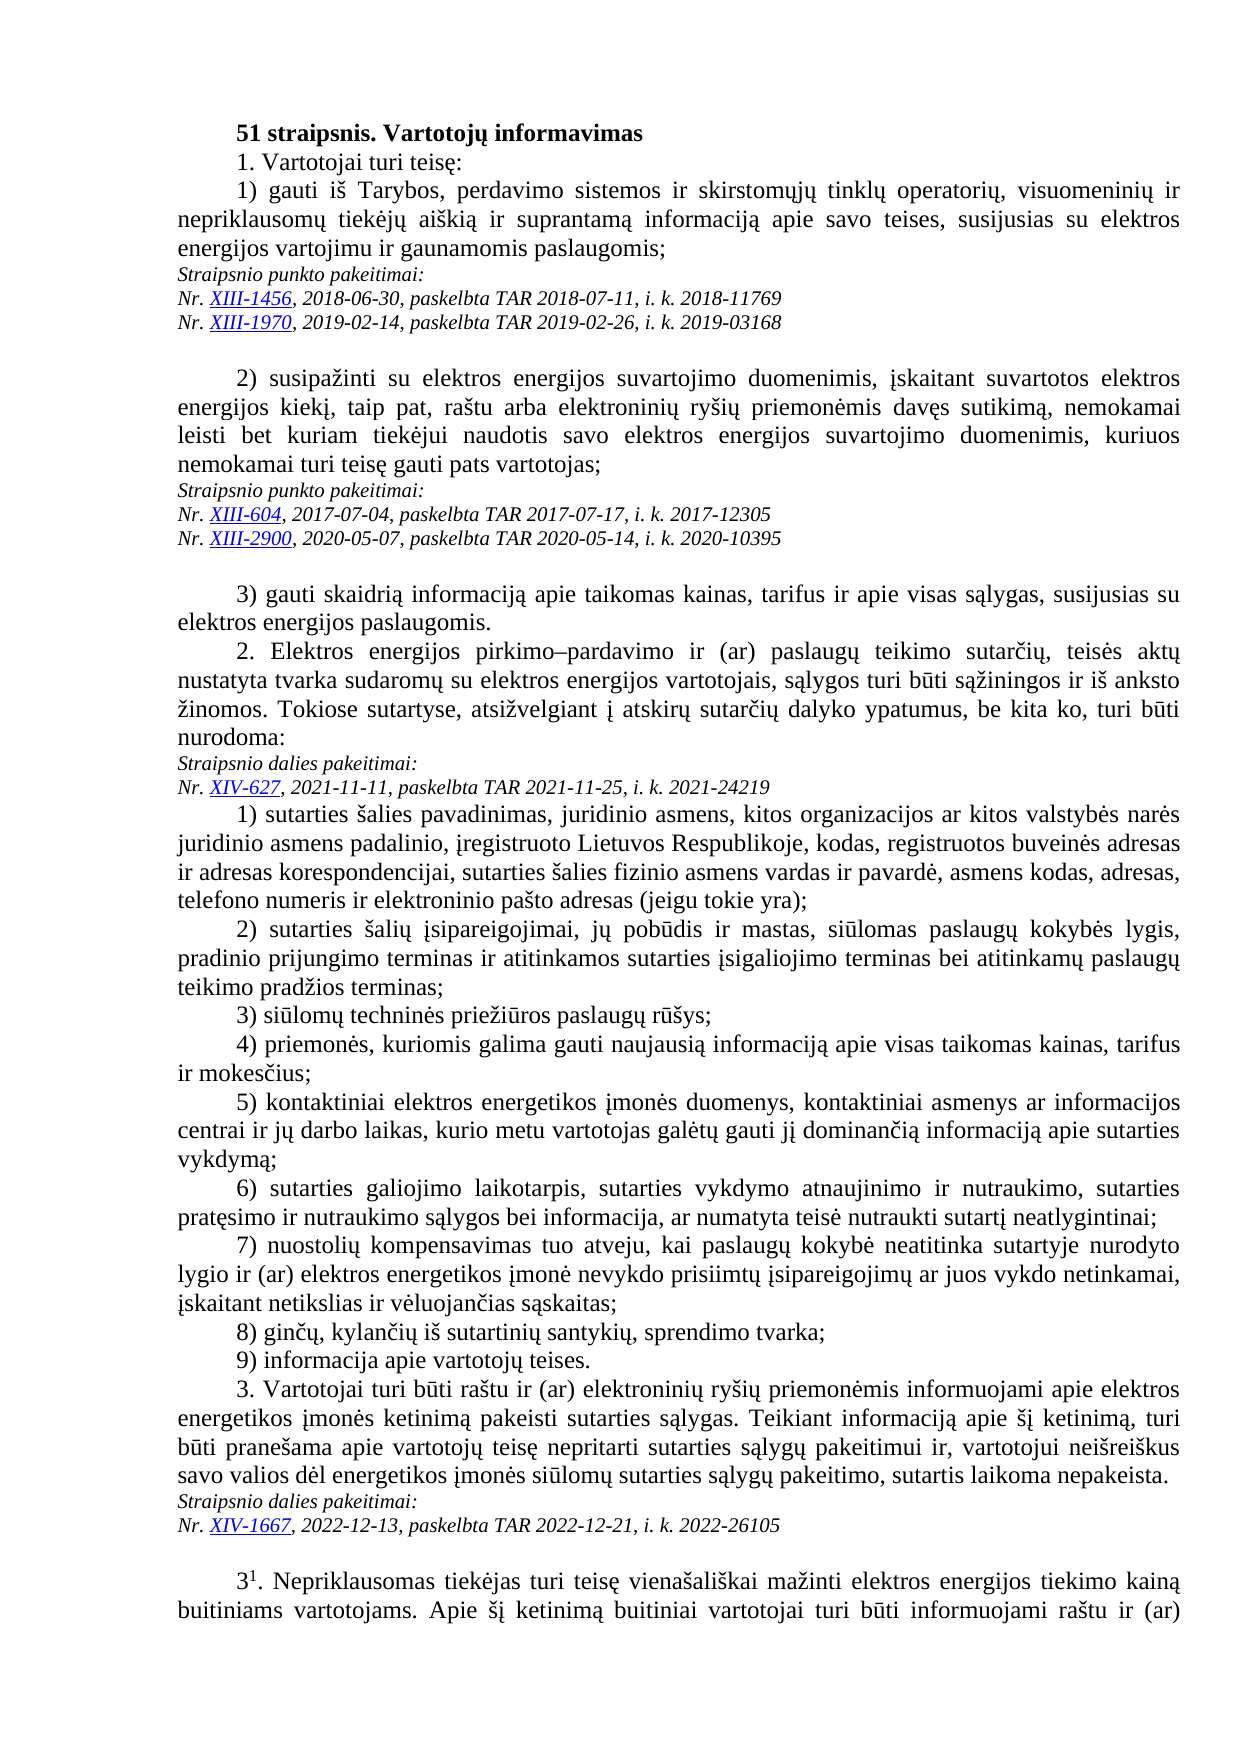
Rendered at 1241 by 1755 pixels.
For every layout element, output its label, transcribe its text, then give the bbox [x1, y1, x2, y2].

text 1) gauti iš Tarybos, perdavimo sistemos ir skirstomųjų tinklų operatorių, visuomeninių ir nepriklausomų tiekėjų aiškią ir suprantamą informaciją apie savo teises, susijusias su elektros energijos vartojimu ir gaunamomis paslaugomis; [177, 176, 1181, 262]
text 9) informacija apie vartotojų teises. [177, 1346, 1181, 1374]
text Nr. XIII-2900, 2020-05-07, paskelbta TAR 2020-05-14, i. k. 2020-10395 [177, 526, 1181, 550]
text 51 straipsnis. Vartotojų informavimas [177, 118, 1181, 147]
text Straipsnio dalies pakeitimai: [177, 1489, 1181, 1513]
text Nr. XIII-1970, 2019-02-14, paskelbta TAR 2019-02-26, i. k. 2019-03168 [177, 310, 1181, 334]
text 31. Nepriklausomas tiekėjas turi teisę vienašališkai mažinti elektros energijos tiekimo kainą buitiniams vartotojams. Apie šį ketinimą buitiniai vartotojai turi būti informuojami raštu ir (ar) [177, 1566, 1181, 1624]
text 3) siūlomų techninės priežiūros paslaugų rūšys; [177, 1001, 1181, 1029]
text Straipsnio dalies pakeitimai: [177, 751, 1181, 775]
text Straipsnio punkto pakeitimai: [177, 262, 1181, 286]
text 4) priemonės, kuriomis galima gauti naujausią informaciją apie visas taikomas kainas, tarifus ir mokesčius; [177, 1029, 1181, 1087]
text 2) susipažinti su elektros energijos suvartojimo duomenimis, įskaitant suvartotos elektros energijos kiekį, taip pat, raštu arba elektroninių ryšių priemonėmis davęs sutikimą, nemokamai leisti bet kuriam tiekėjui naudotis savo elektros energijos suvartojimo duomenimis, kuriuos nemokamai turi teisę gauti pats vartotojas; [177, 363, 1181, 478]
text 2. Elektros energijos pirkimo–pardavimo ir (ar) paslaugų teikimo sutarčių, teisės aktų nustatyta tvarka sudaromų su elektros energijos vartotojais, sąlygos turi būti sąžiningos ir iš anksto žinomos. Tokiose sutartyse, atsižvelgiant į atskirų sutarčių dalyko ypatumus, be kita ko, turi būti nurodoma: [177, 636, 1181, 751]
text Nr. XIII-1456, 2018-06-30, paskelbta TAR 2018-07-11, i. k. 2018-11769 [177, 286, 1181, 310]
text 2) sutarties šalių įsipareigojimai, jų pobūdis ir mastas, siūlomas paslaugų kokybės lygis, pradinio prijungimo terminas ir atitinkamos sutarties įsigaliojimo terminas bei atitinkamų paslaugų teikimo pradžios terminas; [177, 914, 1181, 1001]
text 7) nuostolių kompensavimas tuo atveju, kai paslaugų kokybė neatitinka sutartyje nurodyto lygio ir (ar) elektros energetikos įmonė nevykdo prisiimtų įsipareigojimų ar juos vykdo netinkamai, įskaitant netikslias ir vėluojančias sąskaitas; [177, 1231, 1181, 1317]
text Straipsnio punkto pakeitimai: [177, 478, 1181, 502]
text 1. Vartotojai turi teisę: [177, 147, 1181, 176]
text 1) sutarties šalies pavadinimas, juridinio asmens, kitos organizacijos ar kitos valstybės narės juridinio asmens padalinio, įregistruoto Lietuvos Respublikoje, kodas, registruotos buveinės adresas ir adresas korespondencijai, sutarties šalies fizinio asmens vardas ir pavardė, asmens kodas, adresas, telefono numeris ir elektroninio pašto adresas (jeigu tokie yra); [177, 799, 1181, 914]
text Nr. XIII-604, 2017-07-04, paskelbta TAR 2017-07-17, i. k. 2017-12305 [177, 502, 1181, 526]
text 6) sutarties galiojimo laikotarpis, sutarties vykdymo atnaujinimo ir nutraukimo, sutarties pratęsimo ir nutraukimo sąlygos bei informacija, ar numatyta teisė nutraukti sutartį neatlygintinai; [177, 1173, 1181, 1231]
text 5) kontaktiniai elektros energetikos įmonės duomenys, kontaktiniai asmenys ar informacijos centrai ir jų darbo laikas, kurio metu vartotojas galėtų gauti jį dominančią informaciją apie sutarties vykdymą; [177, 1087, 1181, 1173]
text Nr. XIV-627, 2021-11-11, paskelbta TAR 2021-11-25, i. k. 2021-24219 [177, 775, 1181, 799]
text 3. Vartotojai turi būti raštu ir (ar) elektroninių ryšių priemonėmis informuojami apie elektros energetikos įmonės ketinimą pakeisti sutarties sąlygas. Teikiant informaciją apie šį ketinimą, turi būti pranešama apie vartotojų teisę nepritarti sutarties sąlygų pakeitimui ir, vartotojui neišreiškus savo valios dėl energetikos įmonės siūlomų sutarties sąlygų pakeitimo, sutartis laikoma nepakeista. [177, 1374, 1181, 1489]
text Nr. XIV-1667, 2022-12-13, paskelbta TAR 2022-12-21, i. k. 2022-26105 [177, 1513, 1181, 1537]
text 3) gauti skaidrią informaciją apie taikomas kainas, tarifus ir apie visas sąlygas, susijusias su elektros energijos paslaugomis. [177, 579, 1181, 636]
text 8) ginčų, kylančių iš sutartinių santykių, sprendimo tvarka; [177, 1317, 1181, 1346]
